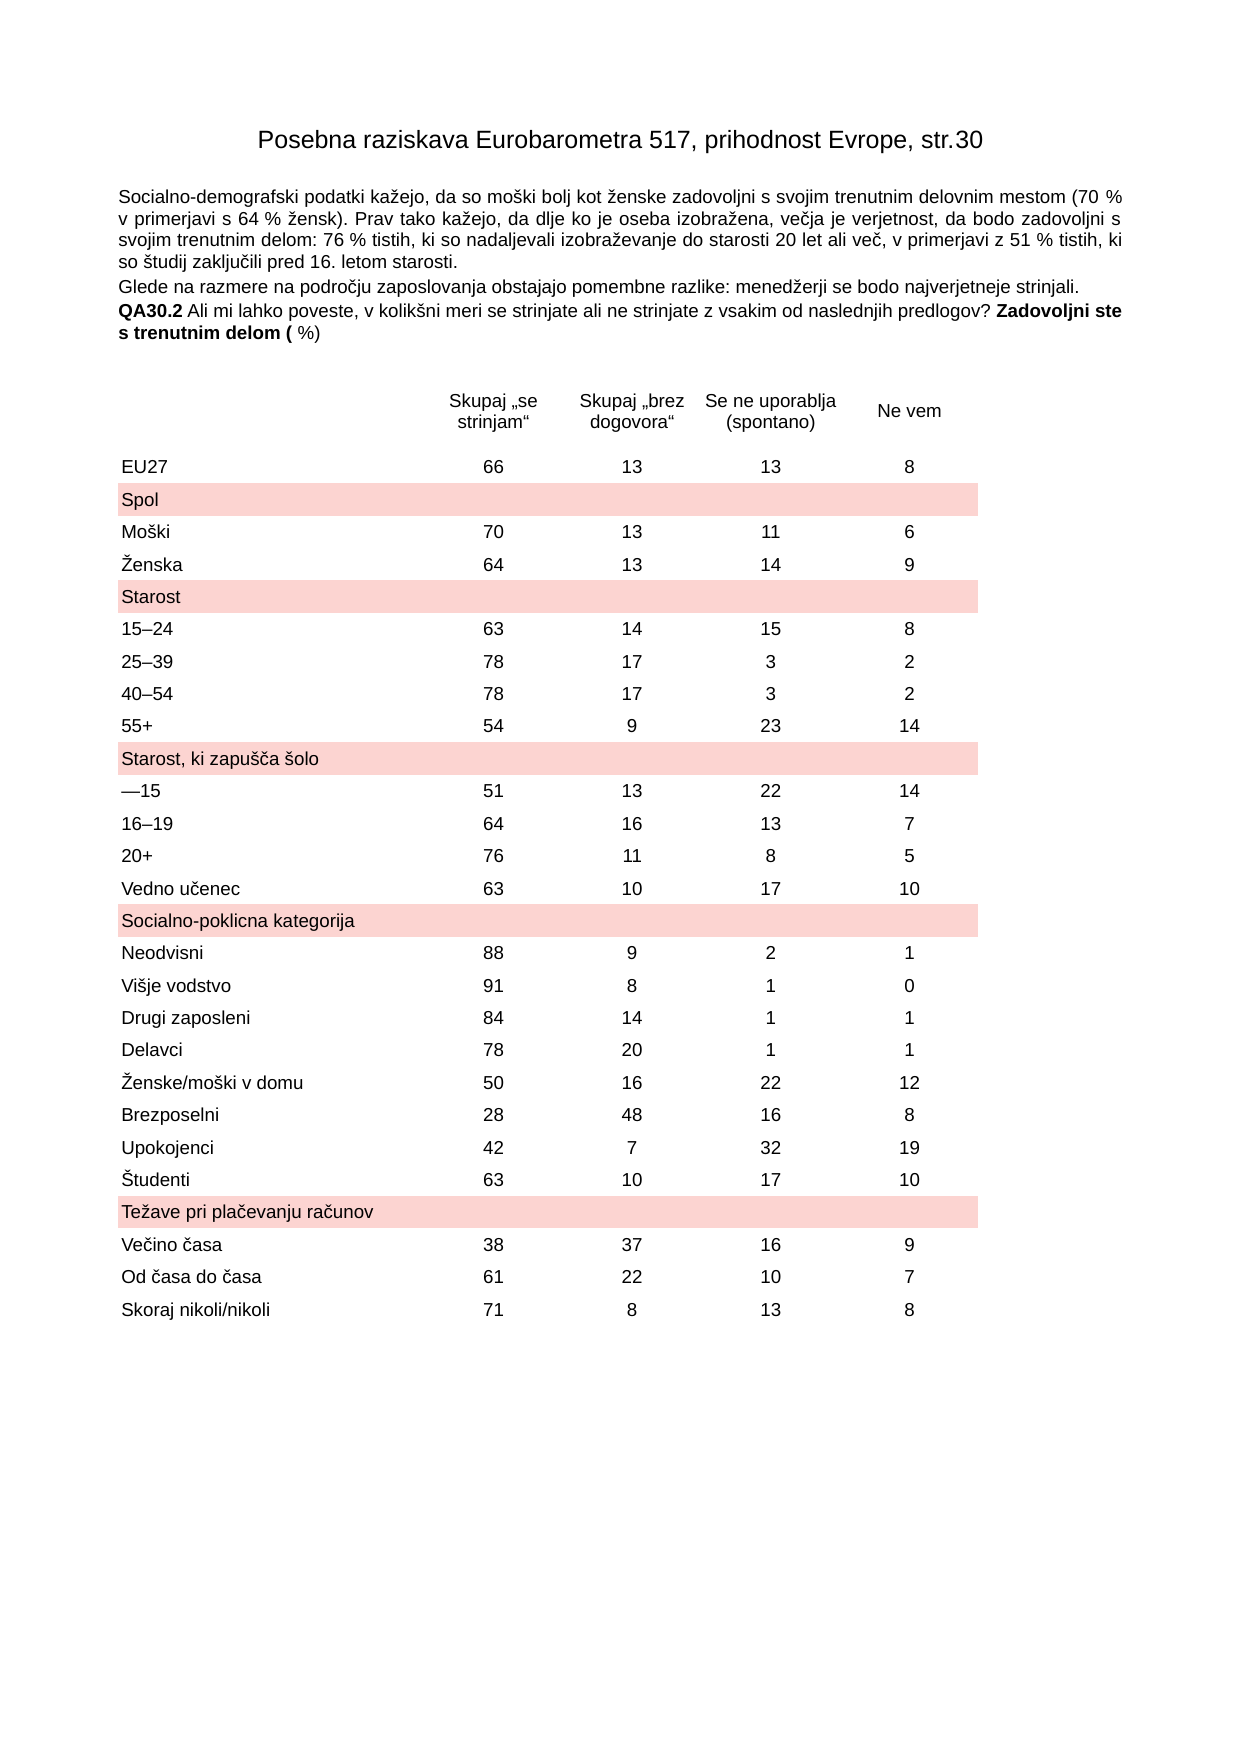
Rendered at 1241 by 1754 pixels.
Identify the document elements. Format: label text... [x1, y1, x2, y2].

table_cell [563, 580, 701, 613]
table_cell 13 [701, 1293, 840, 1325]
table_cell 8 [840, 1099, 978, 1131]
table_cell [840, 483, 978, 516]
table_cell 2 [840, 645, 978, 677]
table_cell Ženske/moški v domu [118, 1066, 424, 1099]
table_cell 40–54 [118, 678, 424, 710]
table_cell [424, 904, 563, 937]
table_cell 17 [701, 1164, 840, 1196]
table_cell 8 [563, 1293, 701, 1325]
table_cell Moški [118, 516, 424, 548]
table_cell 11 [701, 516, 840, 548]
table_cell 78 [424, 678, 563, 710]
table_cell [563, 483, 701, 516]
table_cell 16 [701, 1228, 840, 1261]
table_cell 23 [701, 710, 840, 742]
table_header Se ne uporablja (spontano) [701, 371, 840, 451]
table_cell Upokojenci [118, 1131, 424, 1163]
table_cell 14 [563, 613, 701, 645]
table_cell [701, 742, 840, 775]
table_cell 66 [424, 451, 563, 483]
table_cell 1 [701, 969, 840, 1001]
table_cell Starost [118, 580, 424, 613]
table_cell 5 [840, 840, 978, 872]
table_cell 63 [424, 613, 563, 645]
table_header Ne vem [840, 371, 978, 451]
table_cell Študenti [118, 1164, 424, 1196]
table_cell 28 [424, 1099, 563, 1131]
table_cell 14 [840, 710, 978, 742]
table_cell 22 [701, 1066, 840, 1099]
table_cell Delavci [118, 1034, 424, 1066]
table_cell 6 [840, 516, 978, 548]
table_cell 9 [563, 937, 701, 969]
table_cell 63 [424, 1164, 563, 1196]
table_cell 88 [424, 937, 563, 969]
table_cell 10 [701, 1261, 840, 1293]
table_cell 1 [701, 1034, 840, 1066]
table_cell [424, 483, 563, 516]
table_cell Starost, ki zapušča šolo [118, 742, 424, 775]
table_cell Socialno-poklicna kategorija [118, 904, 424, 937]
table_cell [701, 904, 840, 937]
table_cell 3 [701, 645, 840, 677]
table_cell 9 [563, 710, 701, 742]
table_cell 15–24 [118, 613, 424, 645]
table_cell [701, 580, 840, 613]
table_cell Ženska [118, 548, 424, 580]
table_cell [424, 742, 563, 775]
table_cell Višje vodstvo [118, 969, 424, 1001]
table_cell 1 [840, 937, 978, 969]
table_cell 48 [563, 1099, 701, 1131]
table_cell Brezposelni [118, 1099, 424, 1131]
table_cell 8 [840, 1293, 978, 1325]
table_cell 61 [424, 1261, 563, 1293]
table_cell 10 [840, 1164, 978, 1196]
table_cell [840, 904, 978, 937]
table_cell 12 [840, 1066, 978, 1099]
table_cell 20 [563, 1034, 701, 1066]
table_cell 15 [701, 613, 840, 645]
table_cell 19 [840, 1131, 978, 1163]
table_cell 13 [563, 451, 701, 483]
table_cell 7 [840, 807, 978, 839]
table_cell 55+ [118, 710, 424, 742]
text QA30.2 Ali mi lahko poveste, v kolikšni meri se strinjate ali ne strinjate z vsakim od naslednjih predlogov? Zadovoljni ste s trenutnim delom ( %) [118, 300, 1122, 343]
table_cell 8 [840, 451, 978, 483]
table_cell [563, 742, 701, 775]
table_cell 16 [563, 807, 701, 839]
table_cell 91 [424, 969, 563, 1001]
table_cell 32 [701, 1131, 840, 1163]
table_cell 0 [840, 969, 978, 1001]
table_cell 16–19 [118, 807, 424, 839]
table_cell 63 [424, 872, 563, 904]
table_cell 78 [424, 645, 563, 677]
table_cell 54 [424, 710, 563, 742]
table_cell Drugi zaposleni [118, 1001, 424, 1034]
table_cell 64 [424, 807, 563, 839]
table_cell 8 [701, 840, 840, 872]
table_cell 16 [701, 1099, 840, 1131]
table_cell 10 [563, 872, 701, 904]
table_cell 8 [563, 969, 701, 1001]
text Glede na razmere na področju zaposlovanja obstajajo pomembne razlike: menedžerji se bodo najverjetneje strinjali. [118, 276, 1122, 297]
table_cell Od časa do časa [118, 1261, 424, 1293]
table_cell Težave pri plačevanju računov [118, 1196, 424, 1228]
table_cell [701, 483, 840, 516]
table_cell [701, 1196, 840, 1228]
table_header [118, 371, 424, 451]
table_cell 2 [701, 937, 840, 969]
table_cell 20+ [118, 840, 424, 872]
table_cell 22 [563, 1261, 701, 1293]
table_cell Spol [118, 483, 424, 516]
table_cell 37 [563, 1228, 701, 1261]
table_header Skupaj „brez dogovora“ [563, 371, 701, 451]
table_cell [424, 580, 563, 613]
table_cell 17 [563, 645, 701, 677]
table_cell 9 [840, 1228, 978, 1261]
table_cell 51 [424, 775, 563, 807]
table_cell 17 [563, 678, 701, 710]
table_cell 13 [701, 807, 840, 839]
table_cell 14 [840, 775, 978, 807]
table_cell 7 [563, 1131, 701, 1163]
table_cell 11 [563, 840, 701, 872]
table_cell 1 [840, 1034, 978, 1066]
table_cell 38 [424, 1228, 563, 1261]
table_cell 8 [840, 613, 978, 645]
table_cell [424, 1196, 563, 1228]
table_cell [840, 580, 978, 613]
table_cell Neodvisni [118, 937, 424, 969]
table_cell Večino časa [118, 1228, 424, 1261]
table_cell 70 [424, 516, 563, 548]
table_cell 84 [424, 1001, 563, 1034]
table_cell 10 [563, 1164, 701, 1196]
table_cell 76 [424, 840, 563, 872]
text Socialno-demografski podatki kažejo, da so moški bolj kot ženske zadovoljni s svojim trenutnim delovnim mestom (70 % v primerjavi s 64 % žensk). Prav tako kažejo, da dlje ko je oseba izobražena, večja je verjetnost, da bodo zadovoljni s svojim trenutnim delom: 76 % tistih, ki so nadaljevali izobraževanje do starosti 20 let ali več, v primerjavi z 51 % tistih, ki so študij zaključili pred 16. letom starosti. [118, 186, 1122, 272]
table_cell 1 [840, 1001, 978, 1034]
table_cell 64 [424, 548, 563, 580]
table_cell 7 [840, 1261, 978, 1293]
table_cell 71 [424, 1293, 563, 1325]
table_cell 14 [701, 548, 840, 580]
table_cell 13 [563, 775, 701, 807]
table_cell 22 [701, 775, 840, 807]
table_cell 17 [701, 872, 840, 904]
table_header Skupaj „se strinjam“ [424, 371, 563, 451]
table_cell 14 [563, 1001, 701, 1034]
table_cell 16 [563, 1066, 701, 1099]
table_cell 50 [424, 1066, 563, 1099]
table_cell 13 [563, 548, 701, 580]
table_cell —15 [118, 775, 424, 807]
table_cell 42 [424, 1131, 563, 1163]
table_cell 9 [840, 548, 978, 580]
table_cell 13 [701, 451, 840, 483]
table_cell 25–39 [118, 645, 424, 677]
table_cell [840, 742, 978, 775]
table_cell Vedno učenec [118, 872, 424, 904]
table_cell 1 [701, 1001, 840, 1034]
table_cell [563, 1196, 701, 1228]
table_cell [563, 904, 701, 937]
table_cell 3 [701, 678, 840, 710]
table_cell 78 [424, 1034, 563, 1066]
table_cell EU27 [118, 451, 424, 483]
table_cell 13 [563, 516, 701, 548]
table_cell 2 [840, 678, 978, 710]
table_cell 10 [840, 872, 978, 904]
table_cell [840, 1196, 978, 1228]
table_cell Skoraj nikoli/nikoli [118, 1293, 424, 1325]
